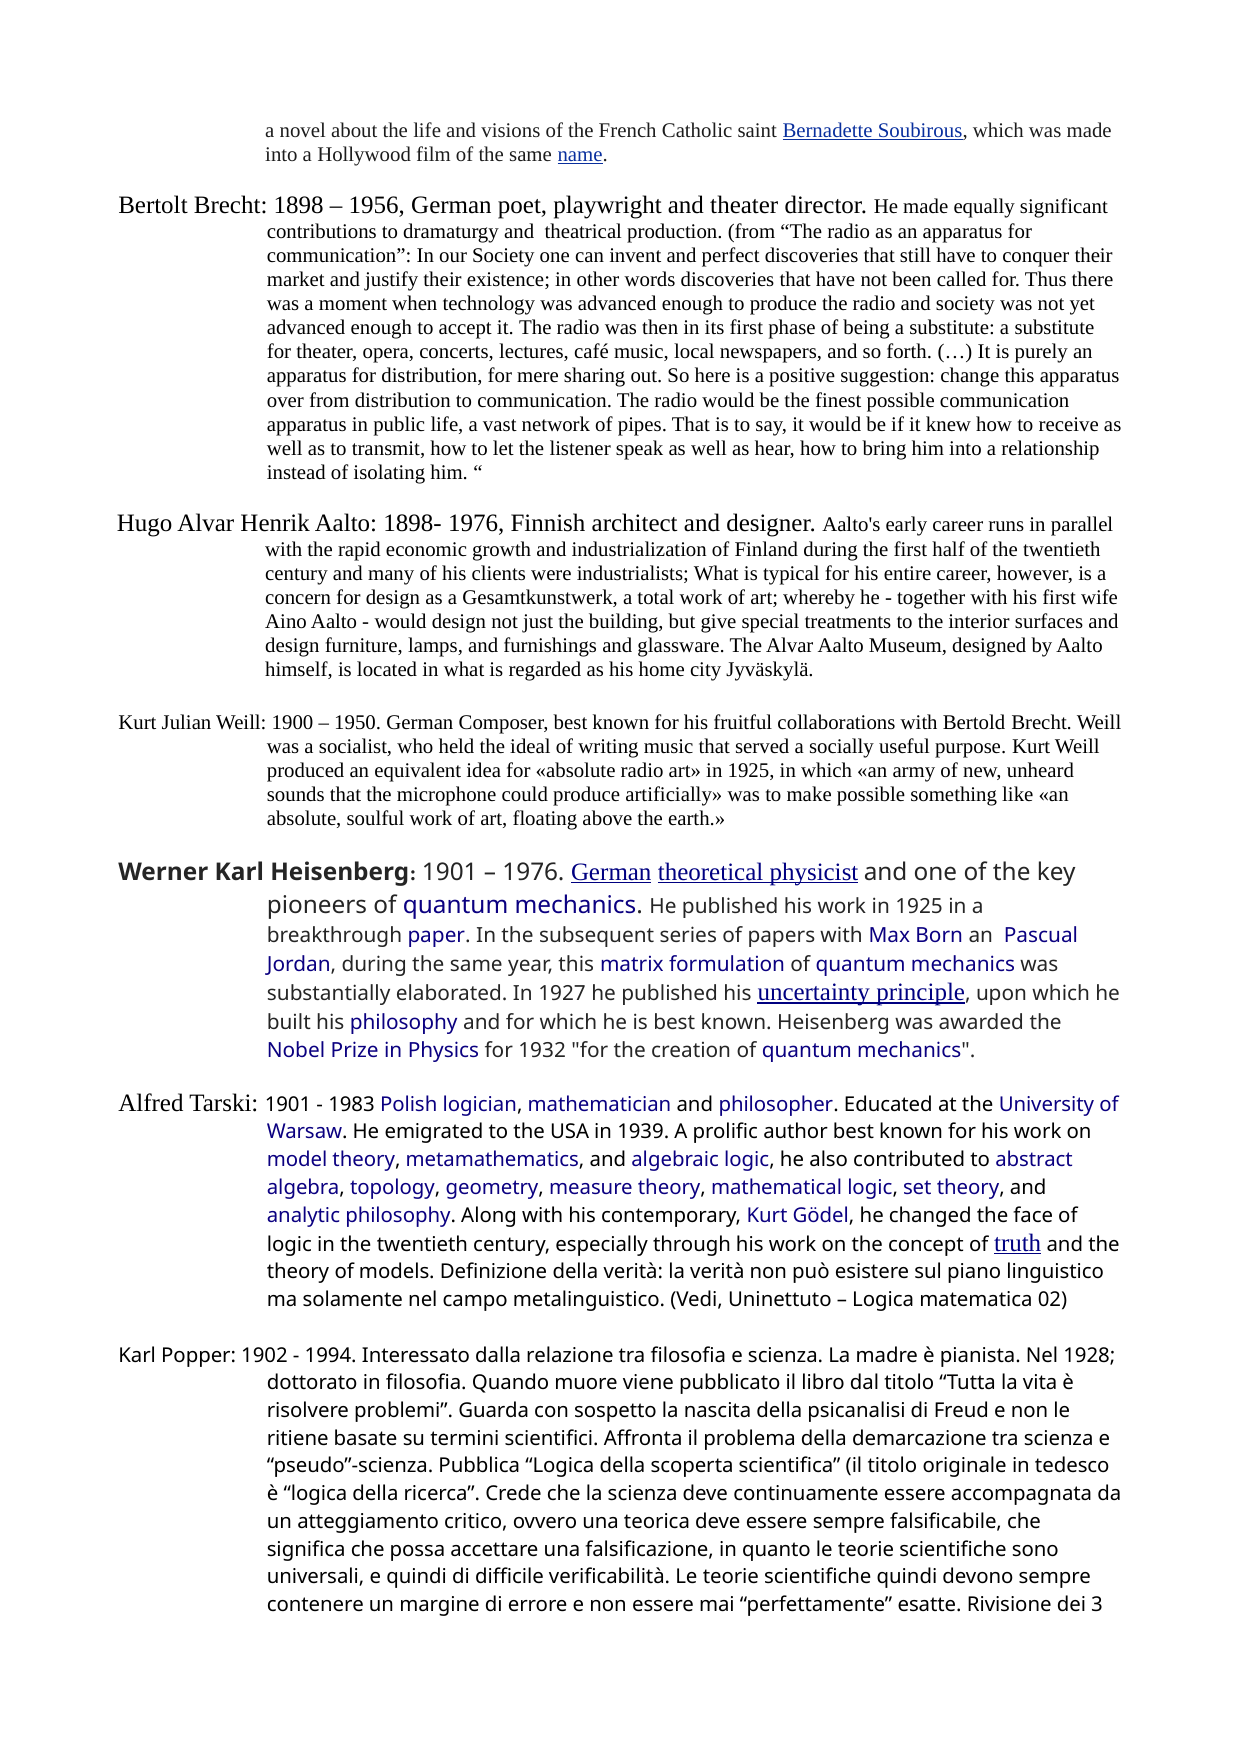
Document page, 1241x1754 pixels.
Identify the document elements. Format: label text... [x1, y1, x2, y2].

text Karl Popper: 1902 - 1994. Interessato dalla relazione tra filosofia e scienza. La madre è pianista. Nel 1928; dottorato in filosofia. Quando muore viene pubblicato il libro dal titolo “Tutta la vita è risolvere problemi”. Guarda con sospetto la nascita della psicanalisi di Freud e non le ritiene basate su termini scientifici. Affronta il problema della demarcazione tra scienza e “pseudo”-scienza. Pubblica “Logica della scoperta scientifica” (il titolo originale in tedesco è “logica della ricerca”. Crede che la scienza deve continuamente essere accompagnata da un atteggiamento critico, ovvero una teorica deve essere sempre falsificabile, che significa che possa accettare una falsificazione, in quanto le teorie scientifiche sono universali, e quindi di difficile verificabilità. Le teorie scientifiche quindi devono sempre contenere un margine di errore e non essere mai “perfettamente” esatte. Rivisione dei 3 [118, 1340, 1122, 1617]
text Werner Karl Heisenberg: 1901 – 1976. German theoretical physicist and one of the key pioneers of quantum mechanics. He published his work in 1925 in a breakthrough paper. In the subsequent series of papers with Max Born an Pascual Jordan, during the same year, this matrix formulation of quantum mechanics was substantially elaborated. In 1927 he published his uncertainty principle, upon which he built his philosophy and for which he is best known. Heisenberg was awarded the Nobel Prize in Physics for 1932 "for the creation of quantum mechanics". [118, 854, 1122, 1064]
text Kurt Julian Weill: 1900 – 1950. German Composer, best known for his fruitful collaborations with Bertold Brecht. Weill was a socialist, who held the ideal of writing music that served a socially useful purpose. Kurt Weill produced an equivalent idea for «absolute radio art» in 1925, in which «an army of new, unheard sounds that the microphone could produce artificially» was to make possible something like «an absolute, soulful work of art, floating above the earth.» [118, 710, 1122, 830]
text Hugo Alvar Henrik Aalto: 1898- 1976, Finnish architect and designer. Aalto's early career runs in parallel with the rapid economic growth and industrialization of Finland during the first half of the twentieth century and many of his clients were industrialists; What is typical for his entire career, however, is a concern for design as a Gesamtkunstwerk, a total work of art; whereby he - together with his first wife Aino Aalto - would design not just the building, but give special treatments to the interior surfaces and design furniture, lamps, and furnishings and glassware. The Alvar Aalto Museum, designed by Aalto himself, is located in what is regarded as his home city Jyväskylä. [117, 508, 1122, 681]
text Alfred Tarski: 1901 - 1983 Polish logician, mathematician and philosopher. Educated at the University of Warsaw. He emigrated to the USA in 1939. A prolific author best known for his work on model theory, metamathematics, and algebraic logic, he also contributed to abstract algebra, topology, geometry, measure theory, mathematical logic, set theory, and analytic philosophy. Along with his contemporary, Kurt Gödel, he changed the face of logic in the twentieth century, especially through his work on the concept of truth and the theory of models. Definizione della verità: la verità non può esistere sul piano linguistico ma solamente nel campo metalinguistico. (Vedi, Uninettuto – Logica matematica 02) [118, 1088, 1122, 1313]
text Bertolt Brecht: 1898 – 1956, German poet, playwright and theater director. He made equally significant contributions to dramaturgy and theatrical production. (from “The radio as an apparatus for communication”: In our Society one can invent and perfect discoveries that still have to conquer their market and justify their existence; in other words discoveries that have not been called for. Thus there was a moment when technology was advanced enough to produce the radio and society was not yet advanced enough to accept it. The radio was then in its first phase of being a substitute: a substitute for theater, opera, concerts, lectures, café music, local newspapers, and so forth. (…) It is purely an apparatus for distribution, for mere sharing out. So here is a positive suggestion: change this apparatus over from distribution to communication. The radio would be the finest possible communication apparatus in public life, a vast network of pipes. That is to say, it would be if it knew how to receive as well as to transmit, how to let the listener speak as well as hear, how to bring him into a relationship instead of isolating him. “ [118, 190, 1122, 484]
text a novel about the life and visions of the French Catholic saint Bernadette Soubirous, which was made into a Hollywood film of the same name. [118, 118, 1122, 166]
